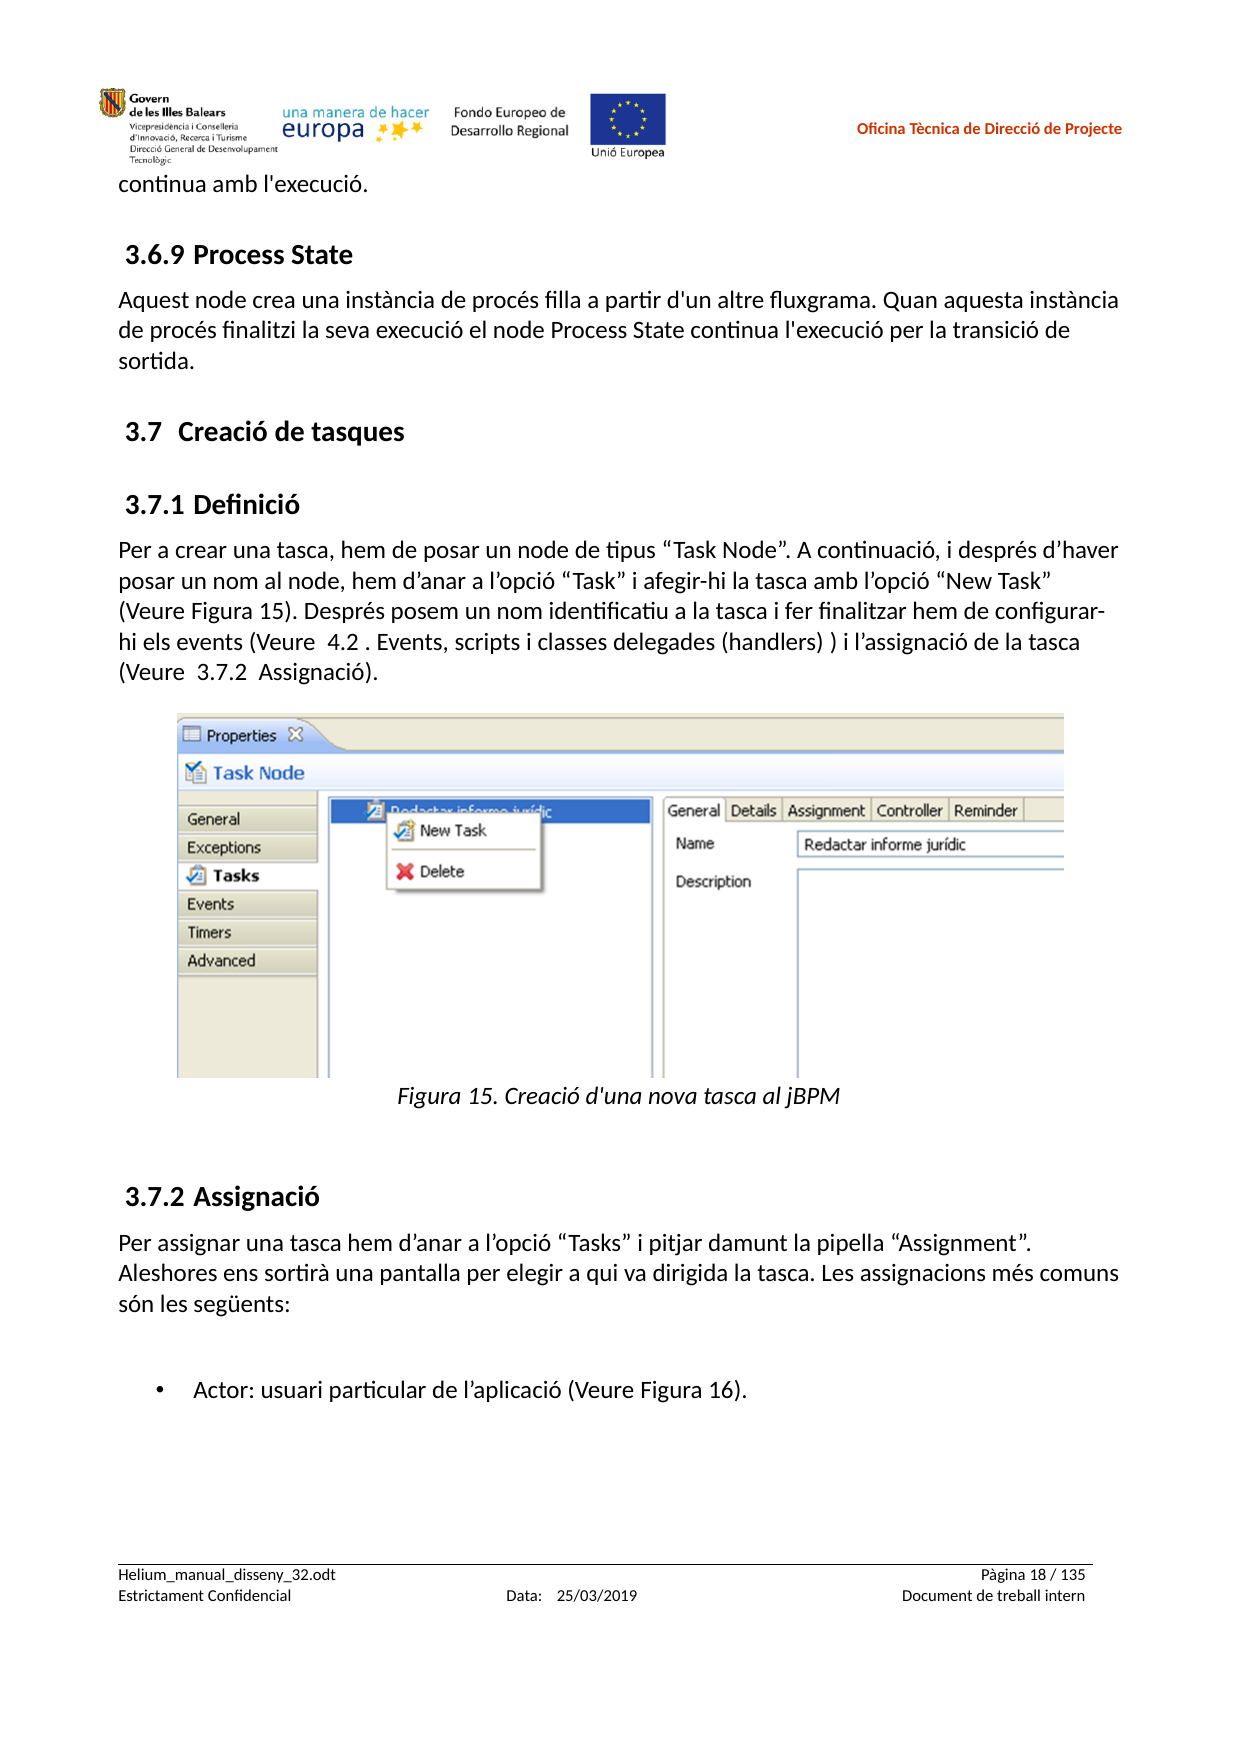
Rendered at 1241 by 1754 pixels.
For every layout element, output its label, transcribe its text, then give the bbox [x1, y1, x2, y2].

subtitle Process State [118, 236, 1122, 272]
picture [99, 87, 668, 166]
text continua amb l'execució. [118, 168, 1122, 198]
subtitle Definició [118, 486, 1122, 522]
picture [175, 712, 1065, 1080]
text Per assignar una tasca hem d’anar a l’opció “Tasks” i pitjar damunt la pipella “Assignment”. Aleshores ens sortirà una pantalla per elegir a qui va dirigida la tasca. Les assignacions més comuns són les següents: [118, 1227, 1122, 1318]
text Aquest node crea una instància de procés filla a partir d'un altre fluxgrama. Quan aquesta instància de procés finalitzi la seva execució el node Process State continua l'execució per la transició de sortida. [118, 284, 1122, 376]
subtitle Creació de tasques [118, 413, 1122, 449]
text Per a crear una tasca, hem de posar un node de tipus “Task Node”. A continuació, i després d’haver posar un nom al node, hem d’anar a l’opció “Task” i afegir-hi la tasca amb l’opció “New Task” (Veure Figura 15). Després posem un nom identificatiu a la tasca i fer finalitzar hem de configurar-hi els events (Veure 4.2. Events, scripts i classes delegades (handlers) ) i l’assignació de la tasca (Veure 3.7.2 Assignació). [118, 534, 1122, 687]
text Figura 15. Creació d'una nova tasca al jBPM [175, 1080, 1065, 1111]
subtitle Assignació [118, 1178, 1122, 1214]
list Actor: usuari particular de l’aplicació (Veure Figura 16). [156, 1374, 1122, 1404]
